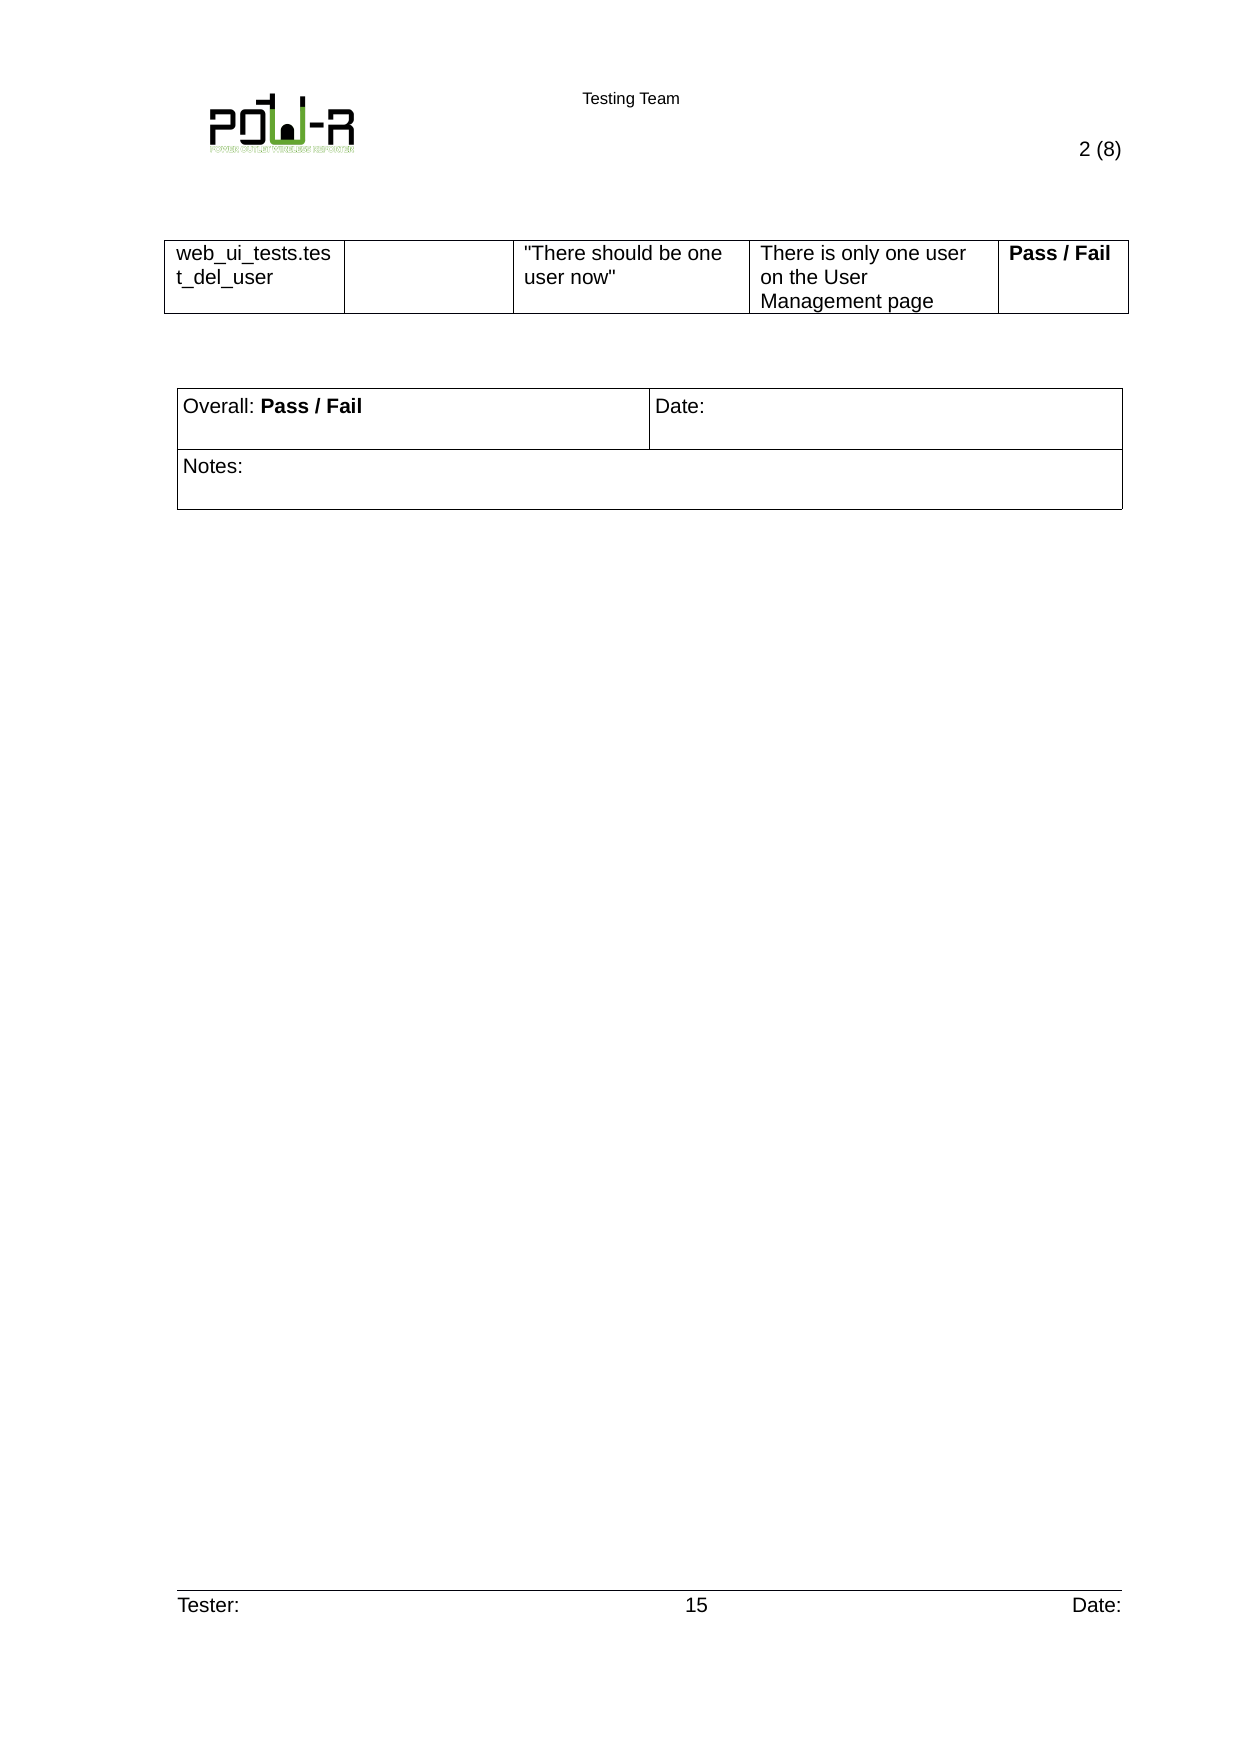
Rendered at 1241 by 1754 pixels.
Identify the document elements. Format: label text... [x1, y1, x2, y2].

table_cell There is only one user on the User Management page [750, 241, 998, 313]
table_cell [345, 241, 513, 313]
table_cell web_ui_tests.test_del_user [165, 241, 344, 313]
table_header Date: [650, 389, 1122, 448]
picture [206, 88, 358, 157]
table_cell Notes: [178, 450, 1122, 509]
table_cell "There should be one user now" [514, 241, 749, 313]
table_header Overall: Pass / Fail [178, 389, 649, 448]
table_cell Pass / Fail [999, 241, 1128, 313]
